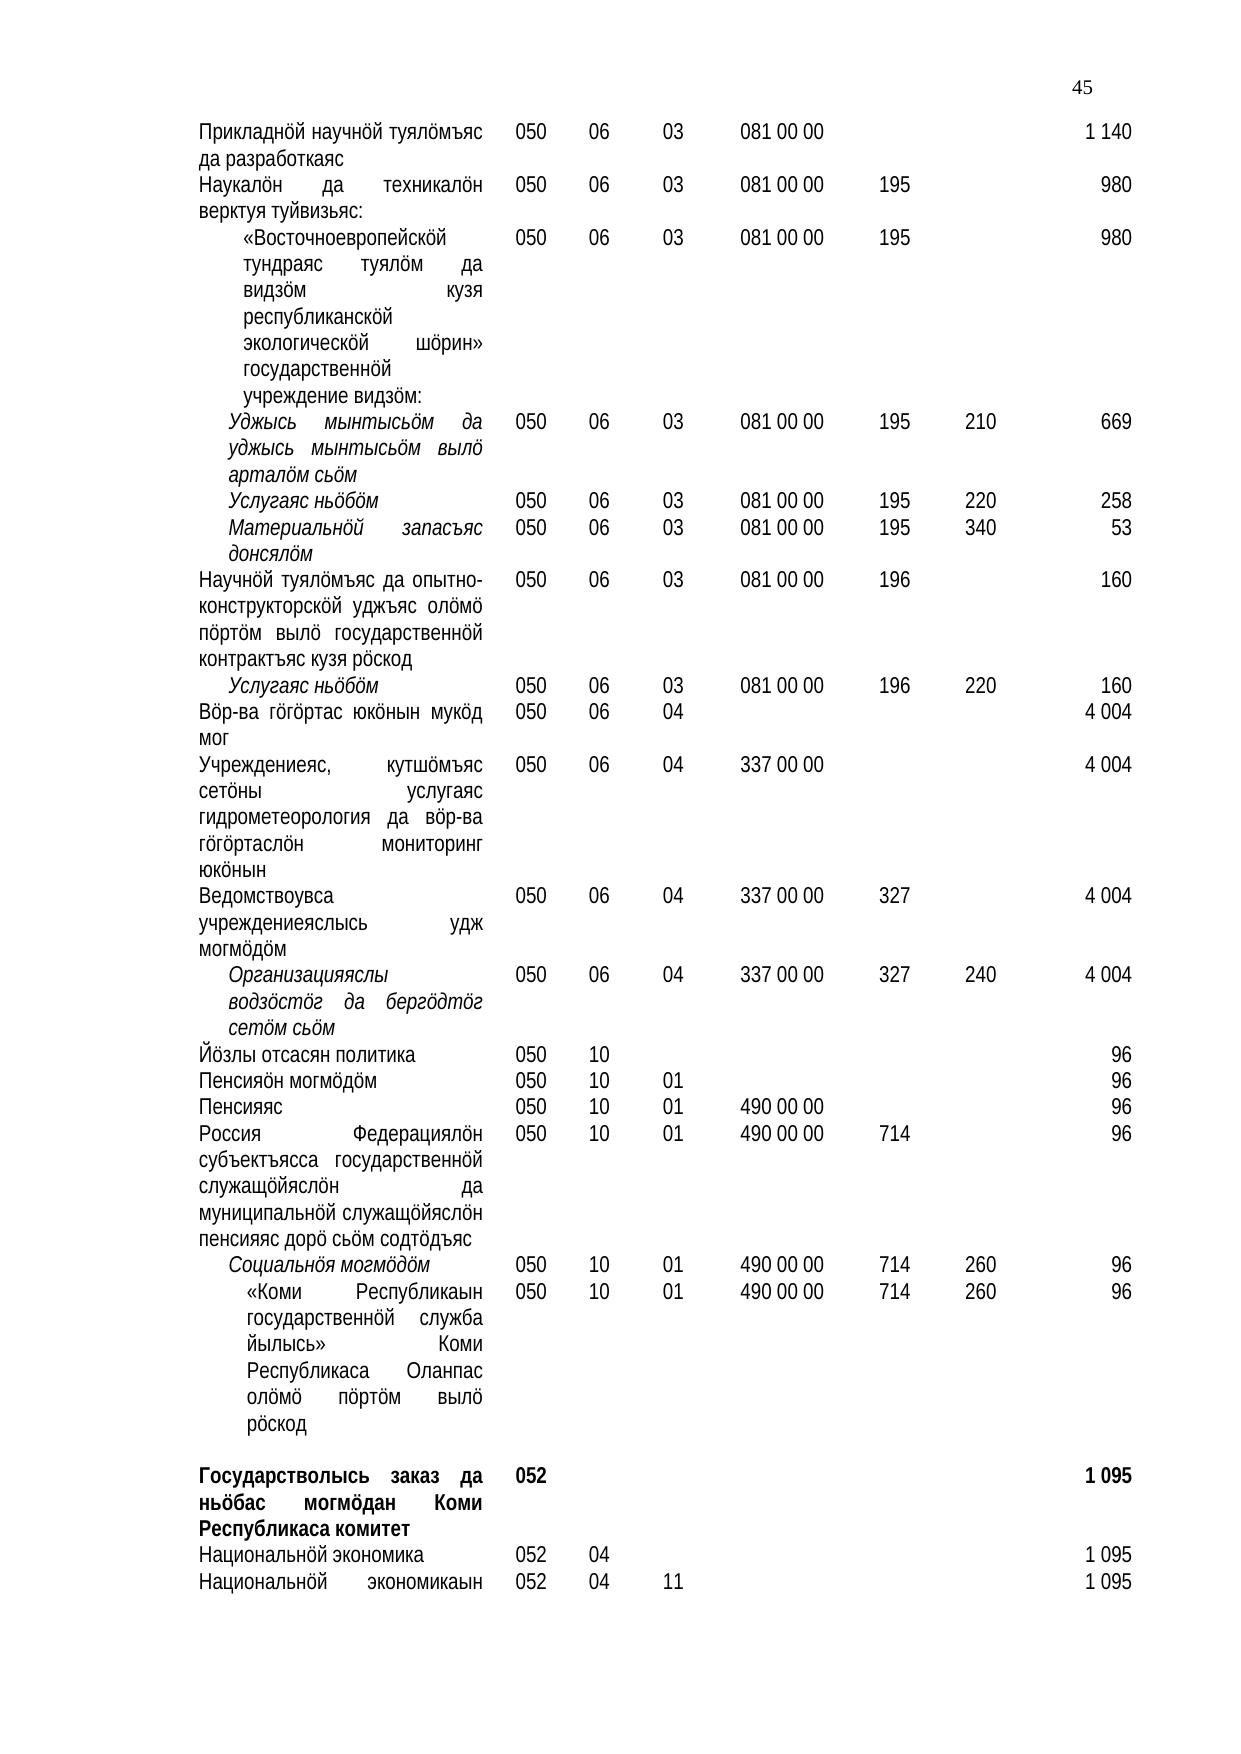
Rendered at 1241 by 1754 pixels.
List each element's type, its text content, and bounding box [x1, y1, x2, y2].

table_cell 03 [631, 408, 716, 487]
table_cell 03 [631, 487, 716, 513]
table_cell 1 095 [1021, 1568, 1143, 1594]
table_cell [1143, 408, 1240, 487]
table_cell [941, 751, 1021, 882]
table_cell Пенсияяс [188, 1093, 494, 1119]
table_cell 04 [568, 1568, 631, 1594]
table_cell [1143, 1278, 1240, 1436]
table_cell 06 [568, 408, 631, 487]
table_cell Услугаяс ньöбöм [188, 487, 494, 513]
table_cell 04 [631, 698, 716, 751]
table_cell 081 00 00 [716, 224, 848, 408]
table_cell 96 [1021, 1093, 1143, 1119]
table_cell [1143, 1541, 1240, 1568]
table_cell [716, 1436, 848, 1462]
table_cell 195 [849, 224, 941, 408]
table_cell 06 [568, 566, 631, 672]
table_cell 052 [494, 1541, 568, 1568]
table_cell Россия Федерациялöн субъектъясса государственнöй служащöйяслöн да муниципальнöй служащöйяслöн пенсияяс дорö сьöм содтöдъяс [188, 1120, 494, 1251]
table_cell 06 [568, 672, 631, 698]
table_cell [1143, 1041, 1240, 1067]
table_cell [1143, 224, 1240, 408]
table_cell 06 [568, 224, 631, 408]
table_cell 01 [631, 1093, 716, 1119]
table_cell [849, 1093, 941, 1119]
table_cell [716, 1462, 848, 1541]
table_cell 06 [568, 487, 631, 513]
table_cell 10 [568, 1120, 631, 1251]
table_cell 1 095 [1021, 1462, 1143, 1541]
table_cell 490 00 00 [716, 1120, 848, 1251]
table_cell [1143, 118, 1240, 171]
table_cell 050 [494, 566, 568, 672]
table_cell [1143, 961, 1240, 1041]
table_cell 1 140 [1021, 118, 1143, 171]
table_cell 10 [568, 1278, 631, 1436]
table_cell [716, 1067, 848, 1093]
table_cell 53 [1021, 514, 1143, 566]
table_cell 06 [568, 118, 631, 171]
table_cell 195 [849, 171, 941, 223]
table_cell [1143, 1462, 1240, 1541]
table_cell 06 [568, 514, 631, 566]
table_cell 160 [1021, 566, 1143, 672]
table_cell [631, 1462, 716, 1541]
table_cell [568, 1462, 631, 1541]
table_cell [631, 1436, 716, 1462]
table_cell [849, 1541, 941, 1568]
table_cell 06 [568, 751, 631, 882]
table_cell [1021, 1436, 1143, 1462]
table_cell [1143, 698, 1240, 751]
table_cell 081 00 00 [716, 566, 848, 672]
table_cell 10 [568, 1251, 631, 1278]
table_cell 052 [494, 1462, 568, 1541]
table_cell 260 [941, 1278, 1021, 1436]
table_cell 240 [941, 961, 1021, 1041]
table_cell 669 [1021, 408, 1143, 487]
table_cell 4 004 [1021, 883, 1143, 961]
table_cell Услугаяс ньöбöм [188, 672, 494, 698]
table_cell [849, 751, 941, 882]
table_cell [1143, 1568, 1240, 1594]
table_cell 96 [1021, 1278, 1143, 1436]
table_cell [1143, 1067, 1240, 1093]
table_cell 081 00 00 [716, 487, 848, 513]
table_cell 196 [849, 566, 941, 672]
table_cell 050 [494, 883, 568, 961]
table_cell 11 [631, 1568, 716, 1594]
table_cell 490 00 00 [716, 1093, 848, 1119]
table_cell 050 [494, 487, 568, 513]
table_cell Национальнöй экономика [188, 1541, 494, 1568]
table_cell 96 [1021, 1067, 1143, 1093]
table_cell [1143, 1436, 1240, 1462]
table_cell [1143, 1251, 1240, 1278]
table_cell 050 [494, 1251, 568, 1278]
table_cell 195 [849, 487, 941, 513]
table_cell [941, 698, 1021, 751]
table_cell Вöр-ва гöгöртас юкöнын мукöд мог [188, 698, 494, 751]
table_cell 050 [494, 1278, 568, 1436]
table_cell 03 [631, 224, 716, 408]
table_cell 04 [631, 883, 716, 961]
table_cell 220 [941, 487, 1021, 513]
table_cell «Коми Республикаын государственнöй служба йылысь» Коми Республикаса Оланпас олöмö пöртöм вылö рöскод [188, 1278, 494, 1436]
table_cell [1143, 1120, 1240, 1251]
table_cell 327 [849, 883, 941, 961]
table_cell 081 00 00 [716, 672, 848, 698]
table_cell [849, 1067, 941, 1093]
table_cell [631, 1541, 716, 1568]
table_cell 10 [568, 1067, 631, 1093]
table_cell [568, 1436, 631, 1462]
table_cell 96 [1021, 1251, 1143, 1278]
table_cell Государстволысь заказ да ньöбас могмöдан Коми Республикаса комитет [188, 1462, 494, 1541]
table_cell [941, 171, 1021, 223]
table_cell Пенсияöн могмöдöм [188, 1067, 494, 1093]
table_cell 714 [849, 1120, 941, 1251]
table_cell 258 [1021, 487, 1143, 513]
table_cell «Восточноевропейскöй тундраяс туялöм да видзöм кузя республиканскöй экологическöй шöрин» государствен­нöй учреждение видзöм: [188, 224, 494, 408]
table_cell [716, 1568, 848, 1594]
table_cell 050 [494, 171, 568, 223]
table_cell 4 004 [1021, 961, 1143, 1041]
table_cell 06 [568, 698, 631, 751]
table_cell Национальнöй экономикаын [188, 1568, 494, 1594]
table_cell 490 00 00 [716, 1278, 848, 1436]
table_cell 03 [631, 672, 716, 698]
table_cell 06 [568, 171, 631, 223]
table_cell [494, 1436, 568, 1462]
table_cell 050 [494, 224, 568, 408]
table_cell 050 [494, 1120, 568, 1251]
table_cell [941, 1041, 1021, 1067]
table_cell [849, 1462, 941, 1541]
table_cell [1143, 171, 1240, 223]
table_cell 10 [568, 1093, 631, 1119]
table_cell 220 [941, 672, 1021, 698]
table_cell 337 00 00 [716, 883, 848, 961]
table_cell Научнöй туялöмъяс да опытно-конструкторскöй уджъяс олöмö пöртöм вылö государственнöй контрактъяс кузя рöскод [188, 566, 494, 672]
table_cell Организацияяслы водзöстöг да бергöдтöг сетöм сьöм [188, 961, 494, 1041]
table_cell 01 [631, 1120, 716, 1251]
table_cell [849, 1568, 941, 1594]
table_cell 050 [494, 514, 568, 566]
table_cell 06 [568, 961, 631, 1041]
table_cell 050 [494, 672, 568, 698]
table_cell 050 [494, 698, 568, 751]
table_cell 03 [631, 514, 716, 566]
table_cell 340 [941, 514, 1021, 566]
table_cell 081 00 00 [716, 171, 848, 223]
table_cell 160 [1021, 672, 1143, 698]
table_cell 714 [849, 1251, 941, 1278]
table_cell [631, 1041, 716, 1067]
table_cell 980 [1021, 224, 1143, 408]
table_cell 06 [568, 883, 631, 961]
table_cell [716, 1541, 848, 1568]
table_cell 96 [1021, 1041, 1143, 1067]
table_cell 04 [631, 751, 716, 882]
table_cell 081 00 00 [716, 408, 848, 487]
table_cell 081 00 00 [716, 514, 848, 566]
table_cell 01 [631, 1067, 716, 1093]
table_cell [941, 1568, 1021, 1594]
table_cell [941, 224, 1021, 408]
table_cell Социальнöя могмöдöм [188, 1251, 494, 1278]
table_cell Уджысь мынтысьöм да уджысь мынтысьöм вылö арталöм сьöм [188, 408, 494, 487]
table_cell [849, 1436, 941, 1462]
table_cell [941, 1067, 1021, 1093]
table_cell [188, 1436, 494, 1462]
table_cell [1143, 672, 1240, 698]
table_cell 050 [494, 961, 568, 1041]
table_cell [941, 1541, 1021, 1568]
table_cell 980 [1021, 171, 1143, 223]
table_cell 490 00 00 [716, 1251, 848, 1278]
table_cell Материальнöй запасъяс донсялöм [188, 514, 494, 566]
table_cell 050 [494, 1093, 568, 1119]
table_cell 050 [494, 1067, 568, 1093]
table_cell Наукалöн да техникалöн верктуя туйвизьяс: [188, 171, 494, 223]
table_cell [1143, 1093, 1240, 1119]
table_cell 195 [849, 408, 941, 487]
table_cell 050 [494, 408, 568, 487]
table_cell [941, 1436, 1021, 1462]
table_cell 195 [849, 514, 941, 566]
table_cell 4 004 [1021, 698, 1143, 751]
table_cell [1143, 751, 1240, 882]
table_cell 050 [494, 118, 568, 171]
table_cell [1143, 514, 1240, 566]
table_cell 081 00 00 [716, 118, 848, 171]
table_cell 337 00 00 [716, 751, 848, 882]
table_cell [849, 1041, 941, 1067]
table_cell 01 [631, 1251, 716, 1278]
table_cell 196 [849, 672, 941, 698]
table_cell 96 [1021, 1120, 1143, 1251]
table_cell 04 [568, 1541, 631, 1568]
table_cell [849, 698, 941, 751]
table_cell [716, 698, 848, 751]
table_cell [1143, 883, 1240, 961]
table_cell [1143, 487, 1240, 513]
table_cell Учреждениеяс, кутшöмъяс сетöны услугаяс гидрометеорология да вöр-ва гöгöртаслöн мониторинг юкöнын [188, 751, 494, 882]
table_cell 327 [849, 961, 941, 1041]
table_cell 10 [568, 1041, 631, 1067]
table_cell 714 [849, 1278, 941, 1436]
table_cell [941, 1462, 1021, 1541]
table_cell 4 004 [1021, 751, 1143, 882]
table_cell 210 [941, 408, 1021, 487]
table_cell 337 00 00 [716, 961, 848, 1041]
table_cell [716, 1041, 848, 1067]
table_cell Ведомствоувса учреждениеяслысь удж могмöдöм [188, 883, 494, 961]
table_cell 050 [494, 751, 568, 882]
table_cell Прикладнöй научнöй туялöмъяс да разработкаяс [188, 118, 494, 171]
table_cell [941, 566, 1021, 672]
table_cell [941, 118, 1021, 171]
table_cell [849, 118, 941, 171]
table_cell [941, 1120, 1021, 1251]
table_cell 03 [631, 566, 716, 672]
table_cell 03 [631, 118, 716, 171]
table_cell 052 [494, 1568, 568, 1594]
table_cell [1143, 566, 1240, 672]
table_cell 01 [631, 1278, 716, 1436]
table_cell 03 [631, 171, 716, 223]
table_cell 1 095 [1021, 1541, 1143, 1568]
table_cell 260 [941, 1251, 1021, 1278]
table_cell [941, 883, 1021, 961]
table_cell 04 [631, 961, 716, 1041]
table_cell [941, 1093, 1021, 1119]
table_cell 050 [494, 1041, 568, 1067]
table_cell Йöзлы отсасян политика [188, 1041, 494, 1067]
